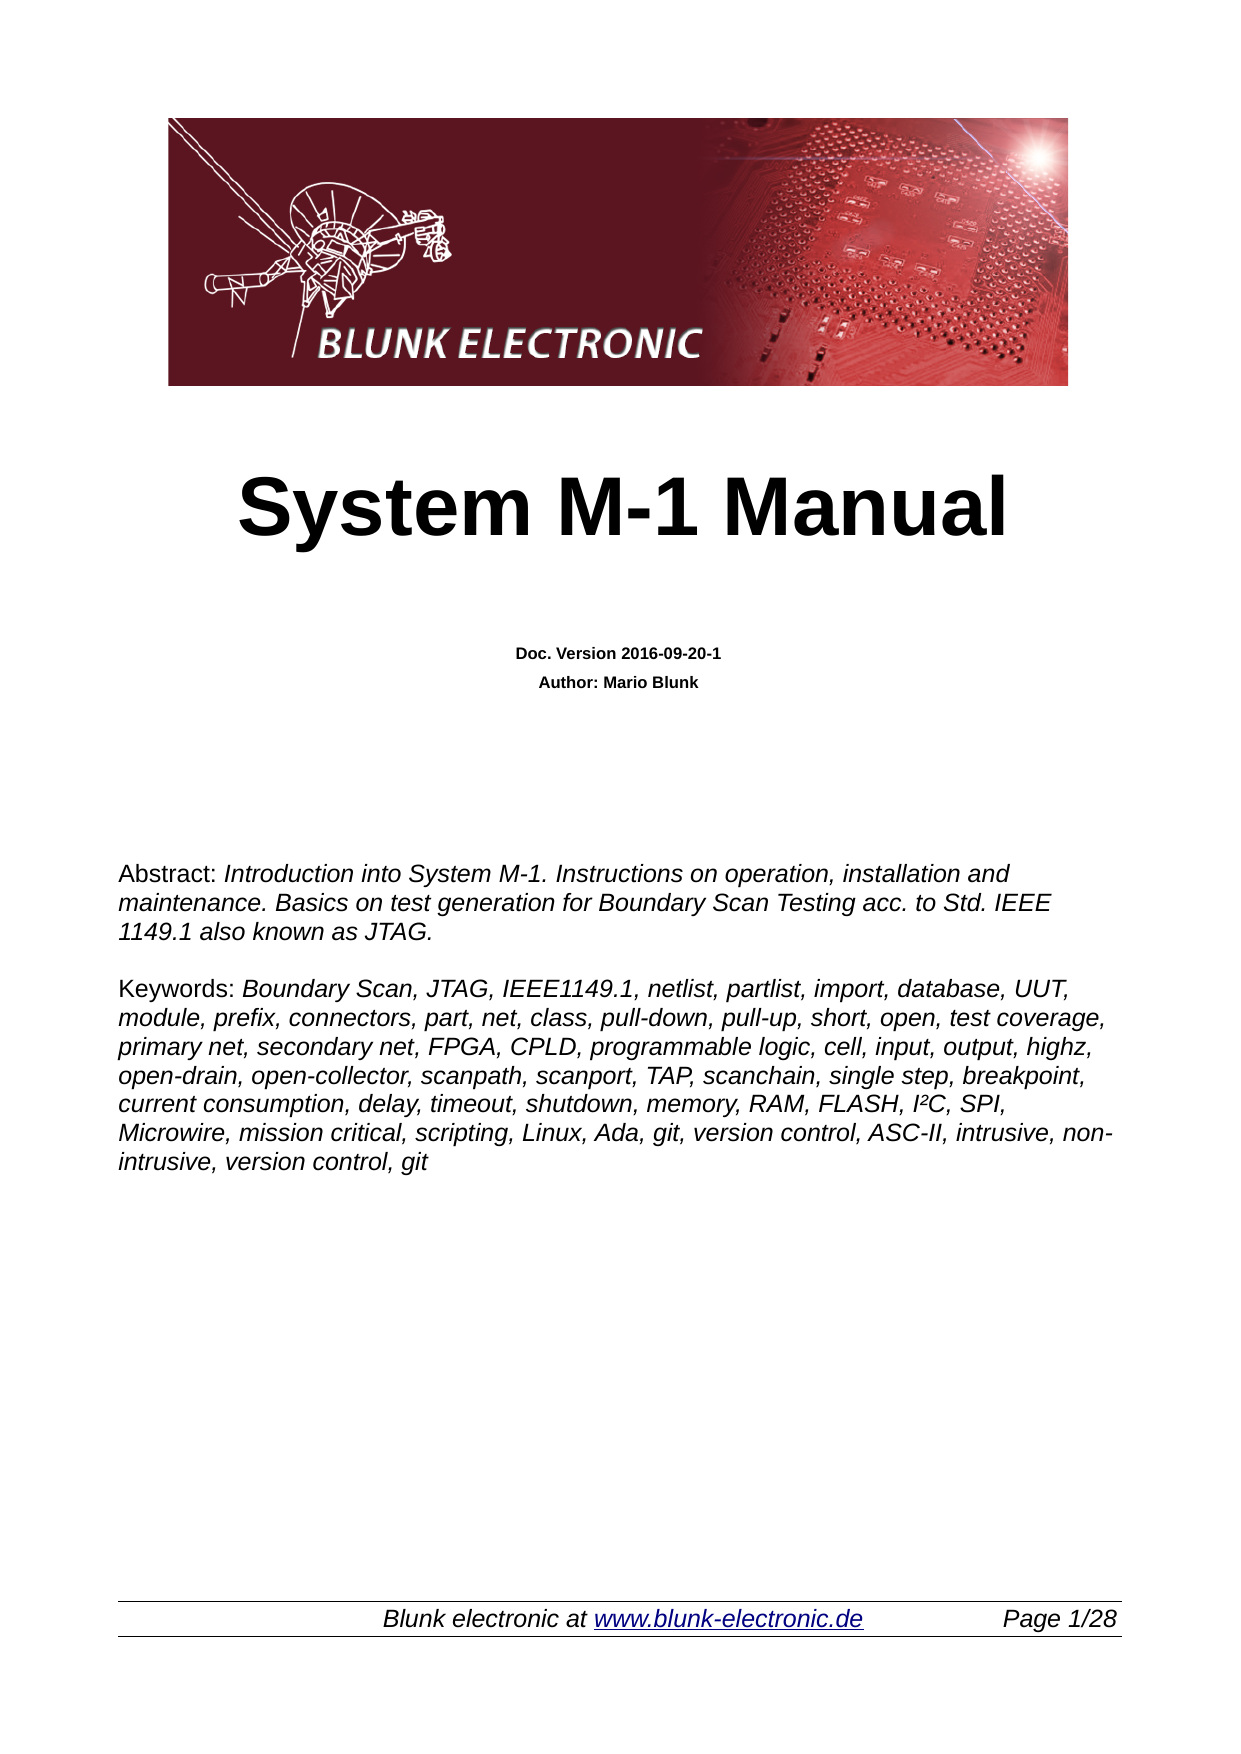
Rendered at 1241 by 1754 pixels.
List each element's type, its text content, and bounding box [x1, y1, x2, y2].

table_header [1069, 118, 1122, 457]
table_header [168, 386, 1069, 457]
text Abstract: Introduction into System M-1. Instructions on operation, installation and maintenance. Basics on test generation for Boundary Scan Testing acc. to Std. IEEE 1149.1 also known as JTAG. [118, 859, 1122, 946]
table_cell System M-1 Manual Doc. Version 2016-09-20-1 Author: Mario Blunk [168, 457, 1069, 692]
picture [168, 118, 1069, 386]
text Keywords: Boundary Scan, JTAG, IEEE1149.1, netlist, partlist, import, database, UUT, module, prefix, connectors, part, net, class, pull-down, pull-up, short, open, test coverage, primary net, secondary net, FPGA, CPLD, programmable logic, cell, input, output, highz, open-drain, open-collector, scanpath, scanport, TAP, scanchain, single step, breakpoint, current consumption, delay, timeout, shutdown, memory, RAM, FLASH, I²C, SPI, Microwire, mission critical, scripting, Linux, Ada, git, version control, ASC-II, intrusive, non-intrusive, version control, git [118, 974, 1122, 1176]
table_header [118, 118, 167, 457]
table_cell [1069, 457, 1122, 692]
table_cell [118, 457, 167, 692]
